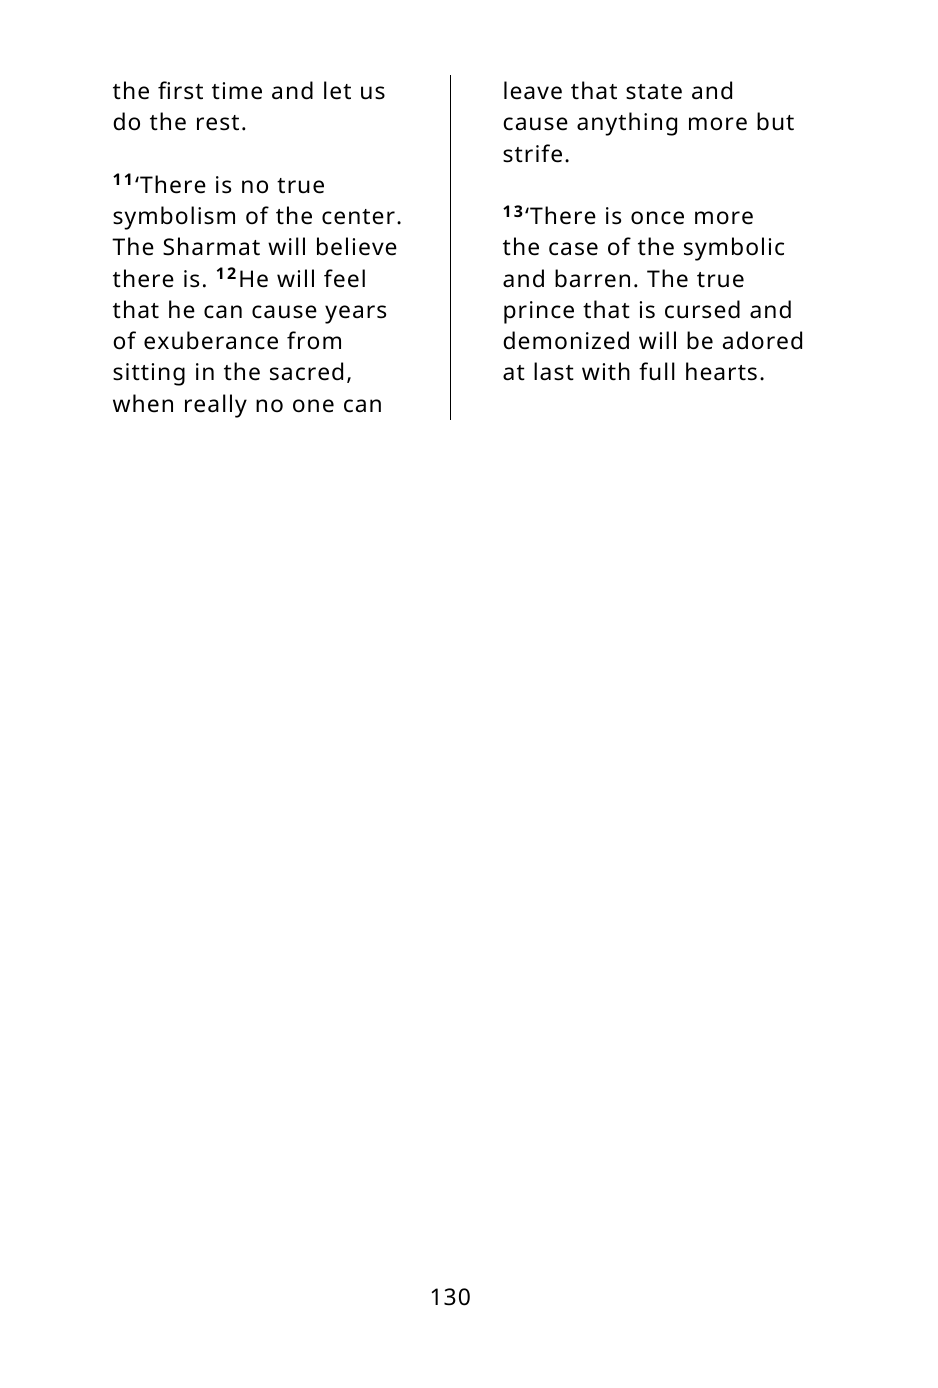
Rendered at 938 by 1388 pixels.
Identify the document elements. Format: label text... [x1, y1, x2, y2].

text 11‘There is no true symbolism of the center. The Sharmat will believe there is. 12He will feel that he can cause years of exuberance from sitting in the sacred, when really no one can [112, 169, 416, 419]
text 13‘There is once more the case of the symbolic and barren. The true prince that is cursed and demonized will be adored at last with full hearts. [502, 200, 806, 387]
text the first time and let us do the rest. [112, 75, 416, 137]
text leave that state and cause anything more but strife. [502, 75, 806, 169]
